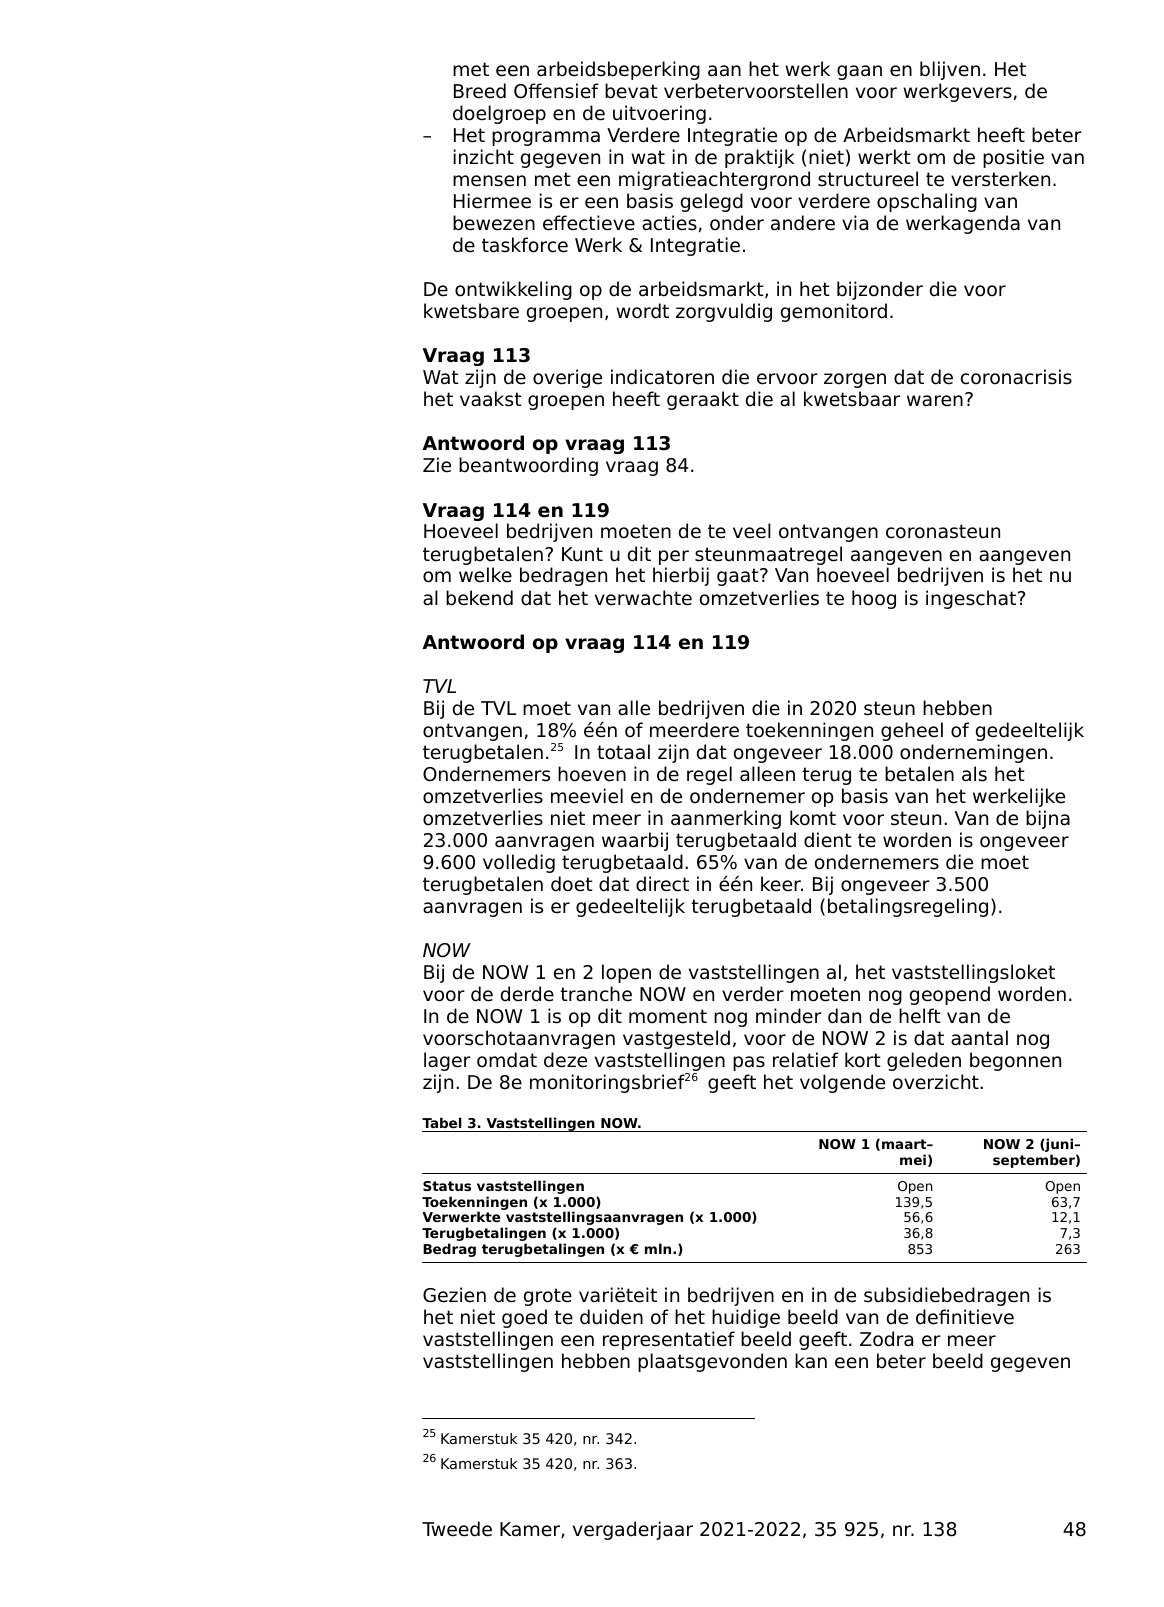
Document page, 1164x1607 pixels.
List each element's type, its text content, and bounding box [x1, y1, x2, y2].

text met een arbeidsbeperking aan het werk gaan en blijven. Het Breed Offensief bevat verbetervoorstellen voor werkgevers, de doelgroep en de uitvoering. [422, 59, 1087, 125]
subtitle Vraag 113 [422, 345, 1087, 367]
text Gezien de grote variëteit in bedrijven en in de subsidiebedragen is het niet goed te duiden of het huidige beeld van de definitieve vaststellingen een representatief beeld geeft. Zodra er meer vaststellingen hebben plaatsgevonden kan een beter beeld gegeven [422, 1285, 1087, 1373]
table_cell NOW 2 (juni–september) [939, 1132, 1087, 1173]
table_cell 56,6 [791, 1210, 939, 1226]
subtitle TVL [422, 676, 1087, 698]
text Bij de TVL moet van alle bedrijven die in 2020 steun hebben ontvangen, 18% één of meerdere toekenningen geheel of gedeeltelijk terugbetalen. In totaal zijn dat ongeveer 18.000 ondernemingen. Ondernemers hoeven in de regel alleen terug te betalen als het omzetverlies meeviel en de ondernemer op basis van het werkelijke omzetverlies niet meer in aanmerking komt voor steun. Van de bijna 23.000 aanvragen waarbij terugbetaald dient te worden is ongeveer 9.600 volledig terugbetaald. 65% van de ondernemers die moet terugbetalen doet dat direct in één keer. Bij ongeveer 3.500 aanvragen is er gedeeltelijk terugbetaald (betalingsregeling). [422, 698, 1087, 917]
table_cell 12,1 [939, 1210, 1087, 1226]
text Kamerstuk 35 420, nr. 342. [422, 1427, 1087, 1449]
table_cell Bedrag terugbetalingen (x € mln.) [422, 1242, 791, 1262]
table_cell Open [791, 1174, 939, 1194]
text Kamerstuk 35 420, nr. 363. [422, 1452, 1087, 1474]
table_cell 263 [939, 1242, 1087, 1262]
table_cell 853 [791, 1242, 939, 1262]
table_cell Verwerkte vaststellingsaanvragen (x 1.000) [422, 1210, 791, 1226]
table_cell Terugbetalingen (x 1.000) [422, 1226, 791, 1242]
text De ontwikkeling op de arbeidsmarkt, in het bijzonder die voor kwetsbare groepen, wordt zorgvuldig gemonitord. [422, 279, 1087, 323]
table_cell 63,7 [939, 1195, 1087, 1210]
subtitle NOW [422, 940, 1087, 962]
subtitle Vraag 114 en 119 [422, 499, 1087, 521]
table_cell NOW 1 (maart–mei) [791, 1132, 939, 1173]
table_cell Open [939, 1174, 1087, 1194]
text Wat zijn de overige indicatoren die ervoor zorgen dat de coronacrisis het vaakst groepen heeft geraakt die al kwetsbaar waren? [422, 367, 1087, 411]
subtitle Antwoord op vraag 114 en 119 [422, 632, 1087, 653]
text Zie beantwoording vraag 84. [422, 455, 1087, 477]
table_cell Status vaststellingen [422, 1174, 791, 1194]
text – Het programma Verdere Integratie op de Arbeidsmarkt heeft beter inzicht gegeven in wat in de praktijk (niet) werkt om de positie van mensen met een migratieachtergrond structureel te versterken. Hiermee is er een basis gelegd voor verdere opschaling van bewezen effectieve acties, onder andere via de werkagenda van de taskforce Werk & Integratie. [422, 125, 1087, 257]
table_header Tabel 3. Vaststellingen NOW. [422, 1115, 1087, 1131]
text Bij de NOW 1 en 2 lopen de vaststellingen al, het vaststellingsloket voor de derde tranche NOW en verder moeten nog geopend worden. In de NOW 1 is op dit moment nog minder dan de helft van de voorschotaanvragen vastgesteld, voor de NOW 2 is dat aantal nog lager omdat deze vaststellingen pas relatief kort geleden begonnen zijn. De 8e monitoringsbrief geeft het volgende overzicht. [422, 962, 1087, 1093]
subtitle Antwoord op vraag 113 [422, 433, 1087, 455]
table_cell [422, 1132, 791, 1173]
table_cell 7,3 [939, 1226, 1087, 1242]
table_cell Toekenningen (x 1.000) [422, 1195, 791, 1210]
text Hoeveel bedrijven moeten de te veel ontvangen coronasteun terugbetalen? Kunt u dit per steunmaatregel aangeven en aangeven om welke bedragen het hierbij gaat? Van hoeveel bedrijven is het nu al bekend dat het verwachte omzetverlies te hoog is ingeschat? [422, 521, 1087, 609]
table_cell 36,8 [791, 1226, 939, 1242]
table_cell 139,5 [791, 1195, 939, 1210]
